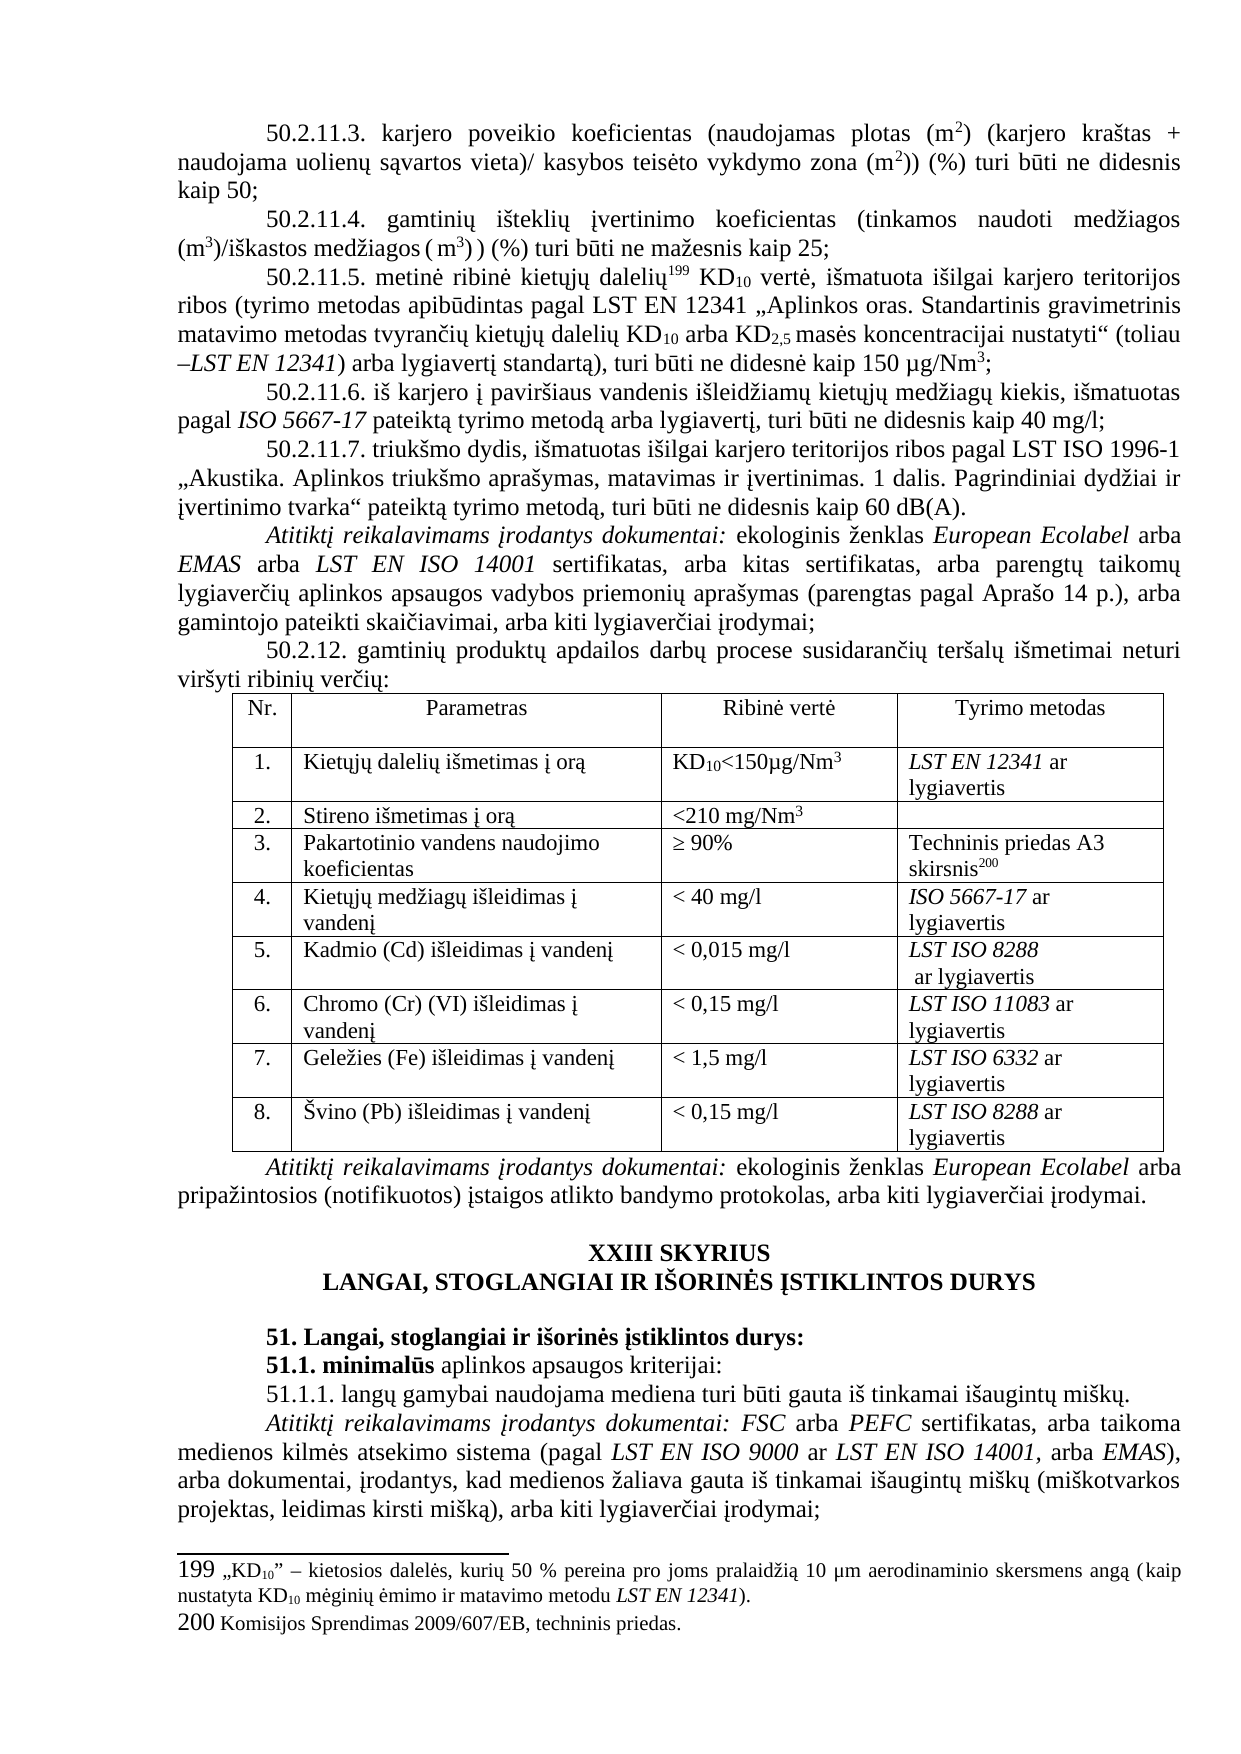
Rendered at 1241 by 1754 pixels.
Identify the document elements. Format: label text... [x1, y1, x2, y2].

table_cell Švino (Pb) išleidimas į vandenį [292, 1098, 661, 1151]
table_cell ≥ 90% [662, 829, 897, 882]
text 50.2.11.5. metinė ribinė kietųjų dalelių KD10 vertė, išmatuota išilgai karjero teritorijos ribos (tyrimo metodas apibūdintas pagal LST EN 12341 „Aplinkos oras. Standartinis gravimetrinis matavimo metodas tvyrančių kietųjų dalelių KD10 arba KD2,5 masės koncentracijai nustatyti“ (toliau –LST EN 12341) arba lygiavertį standartą), turi būti ne didesnė kaip 150 µg/Nm3; [177, 262, 1181, 377]
text 51. Langai, stoglangiai ir išorinės įstiklintos durys: [177, 1322, 1181, 1350]
table_cell 1. [233, 748, 291, 801]
table_cell Kietųjų dalelių išmetimas į orą [292, 748, 661, 801]
table_cell 4. [233, 883, 291, 936]
table_cell Geležies (Fe) išleidimas į vandenį [292, 1044, 661, 1097]
text „KD10” – kietosios dalelės, kurių 50 % pereina pro joms pralaidžią 10 μm aerodinaminio skersmens angą (kaip nustatyta KD10 mėginių ėmimo ir matavimo metodu LST EN 12341). [177, 1554, 1181, 1607]
table_cell 6. [233, 990, 291, 1043]
table_cell < 0,015 mg/l [662, 937, 897, 989]
table_cell 7. [233, 1044, 291, 1097]
table_cell 8. [233, 1098, 291, 1151]
table_cell Techninis priedas A3 skirsnis [898, 829, 1163, 882]
table_header Parametras [292, 694, 661, 747]
table_header Ribinė vertė [662, 694, 897, 747]
table_cell Pakartotinio vandens naudojimo koeficientas [292, 829, 661, 882]
text 50.2.12. gamtinių produktų apdailos darbų procese susidarančių teršalų išmetimai neturi viršyti ribinių verčių: [177, 636, 1181, 693]
text Atitiktį reikalavimams įrodantys dokumentai: ekologinis ženklas European Ecolabel arba pripažintosios (notifikuotos) įstaigos atlikto bandymo protokolas, arba kiti lygiaverčiai įrodymai. [177, 1152, 1181, 1209]
text 51.1.1. langų gamybai naudojama mediena turi būti gauta iš tinkamai išaugintų miškų. [177, 1379, 1181, 1408]
table_header Tyrimo metodas [898, 694, 1163, 747]
table_cell Kietųjų medžiagų išleidimas į vandenį [292, 883, 661, 936]
table_cell ISO 5667-17 ar lygiavertis [898, 883, 1163, 936]
text 51.1. minimalūs aplinkos apsaugos kriterijai: [177, 1350, 1181, 1379]
text XXIII SKYRIUS [177, 1238, 1181, 1267]
table_header Nr. [233, 694, 291, 747]
table_cell [898, 802, 1163, 828]
text Atitiktį reikalavimams įrodantys dokumentai: FSC arba PEFC sertifikatas, arba taikoma medienos kilmės atsekimo sistema (pagal LST EN ISO 9000 ar LST EN ISO 14001, arba EMAS), arba dokumentai, įrodantys, kad medienos žaliava gauta iš tinkamai išaugintų miškų (miškotvarkos projektas, leidimas kirsti mišką), arba kiti lygiaverčiai įrodymai; [177, 1408, 1181, 1523]
text 50.2.11.4. gamtinių išteklių įvertinimo koeficientas (tinkamos naudoti medžiagos (m3)/iškastos medžiagos ( m3) ) (%) turi būti ne mažesnis kaip 25; [177, 204, 1181, 262]
table_cell 3. [233, 829, 291, 882]
table_cell 5. [233, 937, 291, 989]
table_cell < 40 mg/l [662, 883, 897, 936]
table_cell LST EN 12341 ar lygiavertis [898, 748, 1163, 801]
table_cell 2. [233, 802, 291, 828]
text Atitiktį reikalavimams įrodantys dokumentai: ekologinis ženklas European Ecolabel arba EMAS arba LST EN ISO 14001 sertifikatas, arba kitas sertifikatas, arba parengtų taikomų lygiaverčių aplinkos apsaugos vadybos priemonių aprašymas (parengtas pagal Aprašo 14 p.), arba gamintojo pateikti skaičiavimai, arba kiti lygiaverčiai įrodymai; [177, 521, 1181, 636]
table_cell < 0,15 mg/l [662, 990, 897, 1043]
table_cell KD10<150µg/Nm3 [662, 748, 897, 801]
table_cell LST ISO 6332 ar lygiavertis [898, 1044, 1163, 1097]
text 50.2.11.7. triukšmo dydis, išmatuotas išilgai karjero teritorijos ribos pagal LST ISO 1996-1 „Akustika. Aplinkos triukšmo aprašymas, matavimas ir įvertinimas. 1 dalis. Pagrindiniai dydžiai ir įvertinimo tvarka“ pateiktą tyrimo metodą, turi būti ne didesnis kaip 60 dB(A). [177, 434, 1181, 521]
text 50.2.11.6. iš karjero į paviršiaus vandenis išleidžiamų kietųjų medžiagų kiekis, išmatuotas pagal ISO 5667-17 pateiktą tyrimo metodą arba lygiavertį, turi būti ne didesnis kaip 40 mg/l; [177, 377, 1181, 434]
table_cell LST ISO 8288 ar lygiavertis [898, 937, 1163, 989]
table_cell <210 mg/Nm3 [662, 802, 897, 828]
text LANGAI, STOGLANGIAI IR IŠORINĖS ĮSTIKLINTOS DURYS [177, 1267, 1181, 1295]
text 50.2.11.3. karjero poveikio koeficientas (naudojamas plotas (m2) (karjero kraštas + naudojama uolienų sąvartos vieta)/ kasybos teisėto vykdymo zona (m2)) (%) turi būti ne didesnis kaip 50; [177, 118, 1181, 204]
table_cell Stireno išmetimas į orą [292, 802, 661, 828]
table_cell LST ISO 8288 ar lygiavertis [898, 1098, 1163, 1151]
table_cell LST ISO 11083 ar lygiavertis [898, 990, 1163, 1043]
table_cell < 0,15 mg/l [662, 1098, 897, 1151]
table_cell < 1,5 mg/l [662, 1044, 897, 1097]
table_cell Kadmio (Cd) išleidimas į vandenį [292, 937, 661, 989]
table_cell Chromo (Cr) (VI) išleidimas į vandenį [292, 990, 661, 1043]
